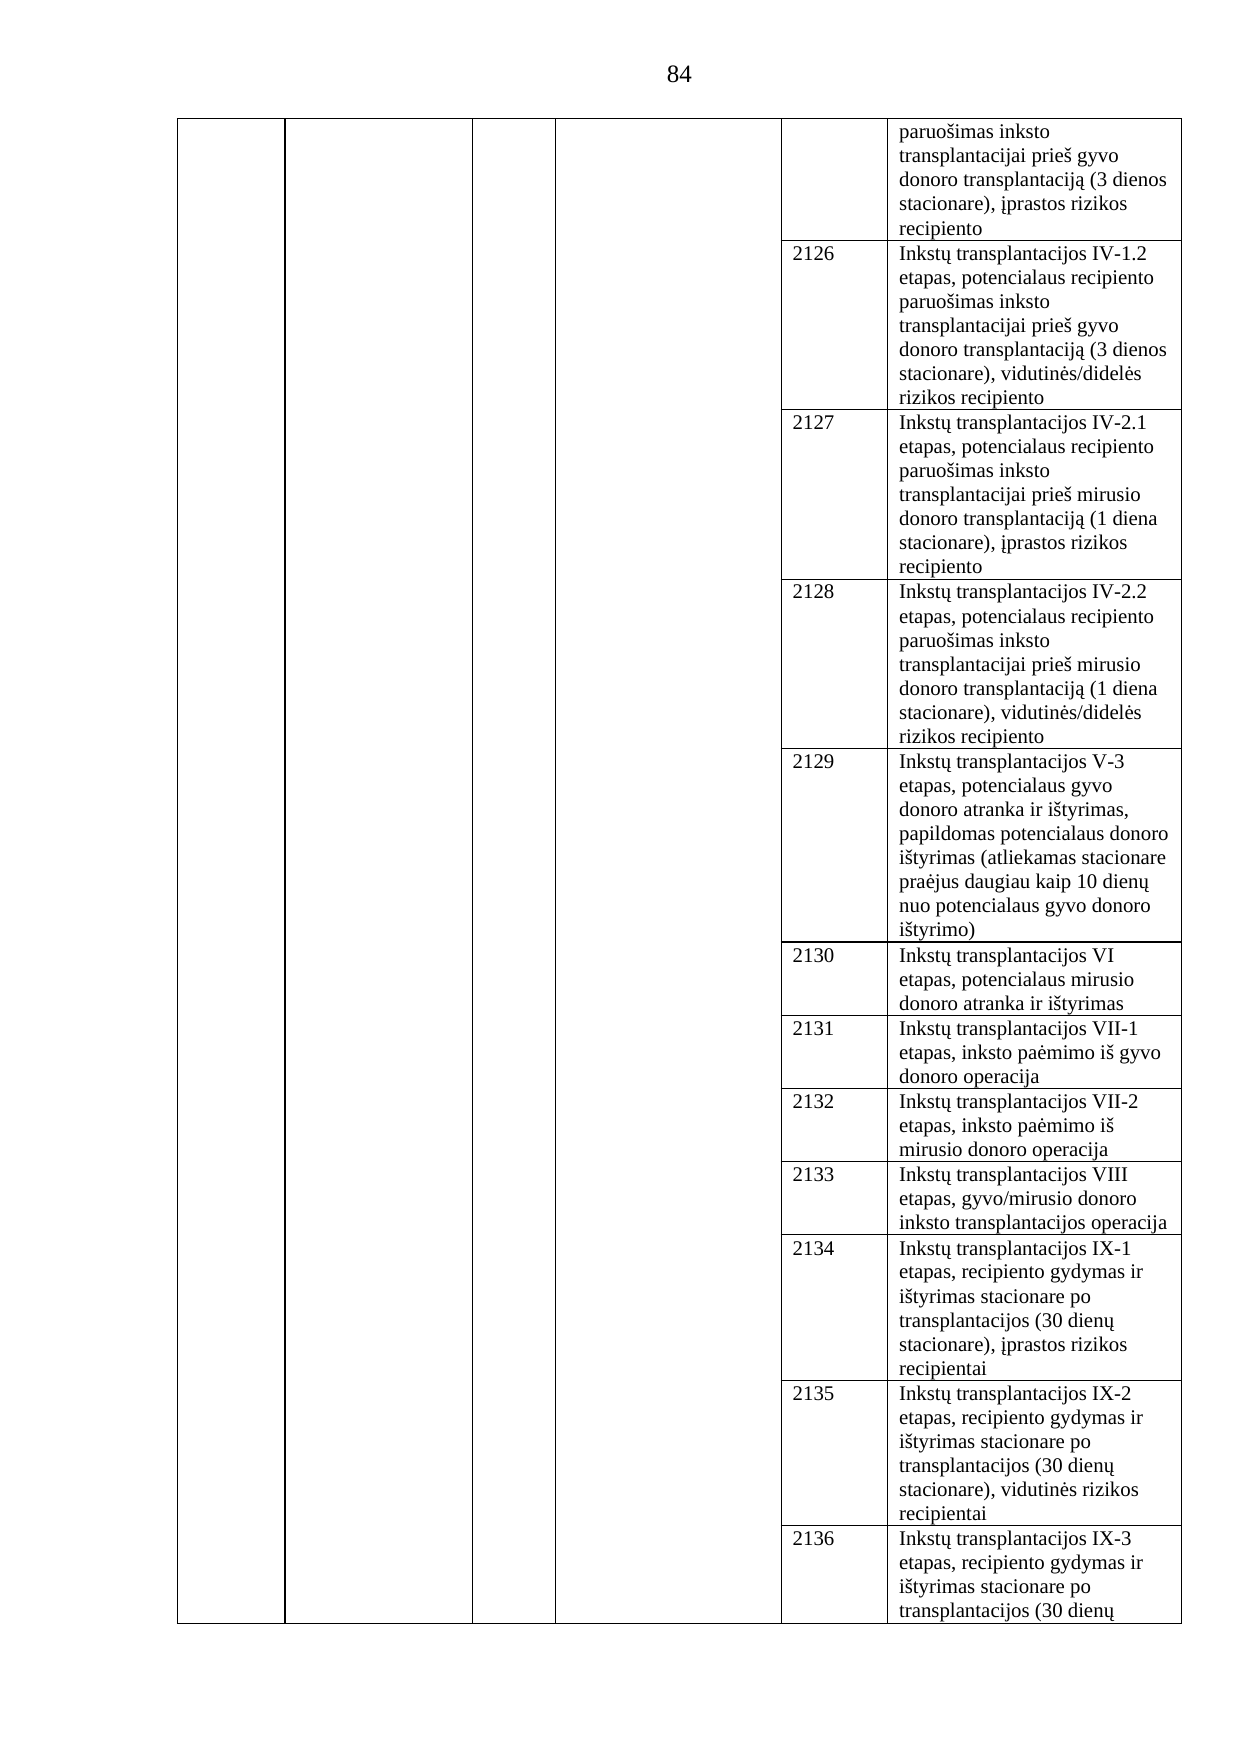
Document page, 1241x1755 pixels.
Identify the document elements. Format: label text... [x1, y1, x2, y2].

table_cell 2134 [782, 1235, 887, 1380]
table_cell Inkstų transplantacijos V-3 etapas, potencialaus gyvo donoro atranka ir ištyrimas, papildomas potencialaus donoro ištyrimas (atliekamas stacionare praėjus daugiau kaip 10 dienų nuo potencialaus gyvo donoro ištyrimo) [888, 749, 1181, 941]
table_cell Inkstų transplantacijos VII-1 etapas, inksto paėmimo iš gyvo donoro operacija [888, 1016, 1181, 1088]
table_cell 2131 [782, 1016, 887, 1088]
table_cell Inkstų transplantacijos VII-2 etapas, inksto paėmimo iš mirusio donoro operacija [888, 1089, 1181, 1161]
table_cell Inkstų transplantacijos IX-2 etapas, recipiento gydymas ir ištyrimas stacionare po transplantacijos (30 dienų stacionare), vidutinės rizikos recipientai [888, 1381, 1181, 1525]
table_cell Inkstų transplantacijos IX-1 etapas, recipiento gydymas ir ištyrimas stacionare po transplantacijos (30 dienų stacionare), įprastos rizikos recipientai [888, 1235, 1181, 1380]
table_cell [178, 119, 284, 1622]
table_cell Inkstų transplantacijos IV-2.1 etapas, potencialaus recipiento paruošimas inksto transplantacijai prieš mirusio donoro transplantaciją (1 diena stacionare), įprastos rizikos recipiento [888, 410, 1181, 578]
table_cell 2130 [782, 943, 887, 1015]
table_cell 2136 [782, 1526, 887, 1622]
table_cell 2132 [782, 1089, 887, 1161]
table_cell 2126 [782, 241, 887, 409]
table_cell [473, 119, 555, 1622]
table_cell [286, 119, 472, 1622]
table_cell 2129 [782, 749, 887, 941]
table_cell 2135 [782, 1381, 887, 1525]
table_cell [556, 119, 781, 1622]
table_cell Inkstų transplantacijos IX-3 etapas, recipiento gydymas ir ištyrimas stacionare po transplantacijos (30 dienų [888, 1526, 1181, 1622]
table_cell [782, 119, 887, 239]
table_cell Inkstų transplantacijos IV-1.2 etapas, potencialaus recipiento paruošimas inksto transplantacijai prieš gyvo donoro transplantaciją (3 dienos stacionare), vidutinės/didelės rizikos recipiento [888, 241, 1181, 409]
table_cell 2128 [782, 580, 887, 748]
table_cell Inkstų transplantacijos VI etapas, potencialaus mirusio donoro atranka ir ištyrimas [888, 943, 1181, 1015]
table_cell Inkstų transplantacijos VIII etapas, gyvo/mirusio donoro inksto transplantacijos operacija [888, 1162, 1181, 1234]
table_cell 2127 [782, 410, 887, 578]
table_cell 2133 [782, 1162, 887, 1234]
table_cell paruošimas inksto transplantacijai prieš gyvo donoro transplantaciją (3 dienos stacionare), įprastos rizikos recipiento [888, 119, 1181, 239]
table_cell Inkstų transplantacijos IV-2.2 etapas, potencialaus recipiento paruošimas inksto transplantacijai prieš mirusio donoro transplantaciją (1 diena stacionare), vidutinės/didelės rizikos recipiento [888, 580, 1181, 748]
